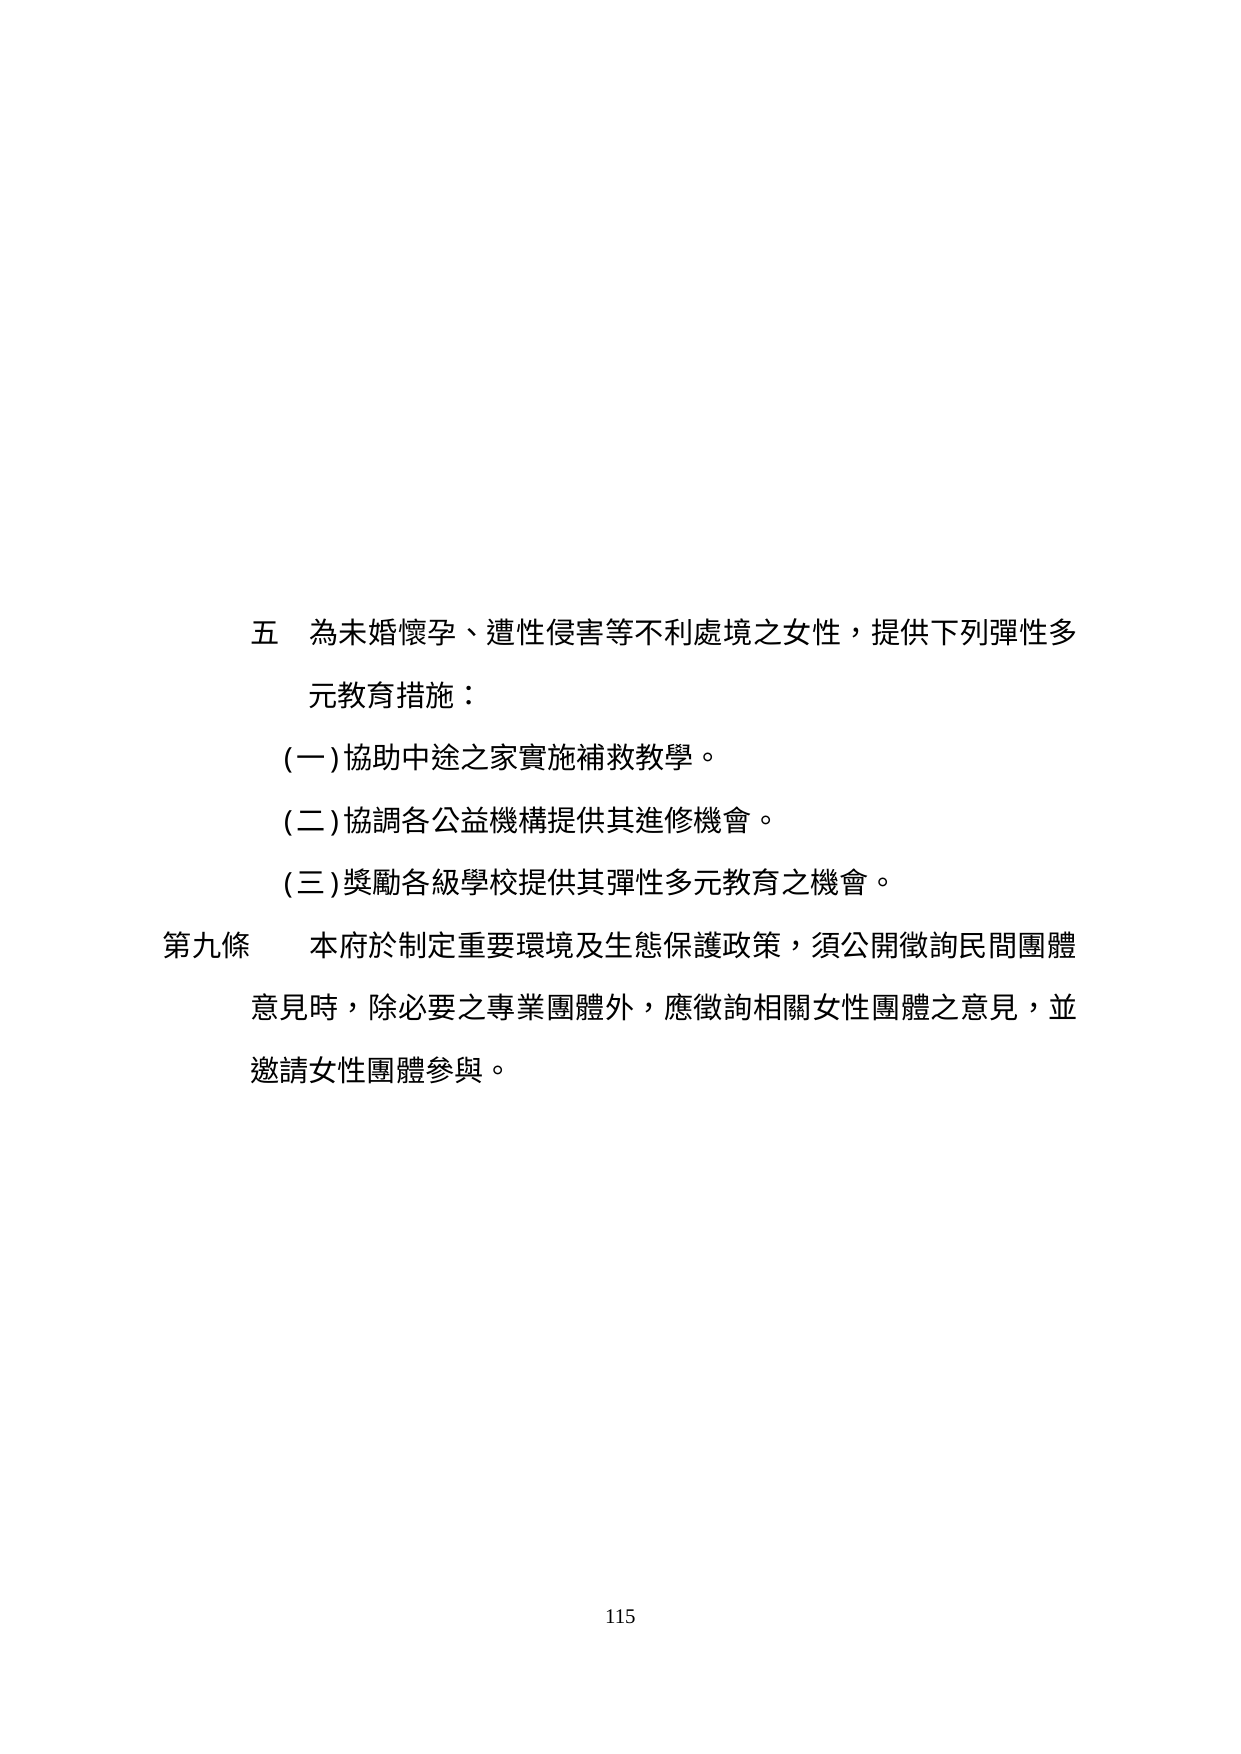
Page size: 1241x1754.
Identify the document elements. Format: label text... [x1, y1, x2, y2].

text (三)獎勵各級學校提供其彈性多元教育之機會。 [162, 839, 1078, 902]
text (二)協調各公益機構提供其進修機會。 [162, 777, 1078, 839]
text 五 為未婚懷孕、遭性侵害等不利處境之女性，提供下列彈性多元教育措施： [250, 589, 1078, 714]
text 第九條 本府於制定重要環境及生態保護政策，須公開徵詢民間團體意見時，除必要之專業團體外，應徵詢相關女性團體之意見，並邀請女性團體參與。 [162, 902, 1078, 1089]
text (一)協助中途之家實施補救教學。 [162, 714, 1078, 777]
